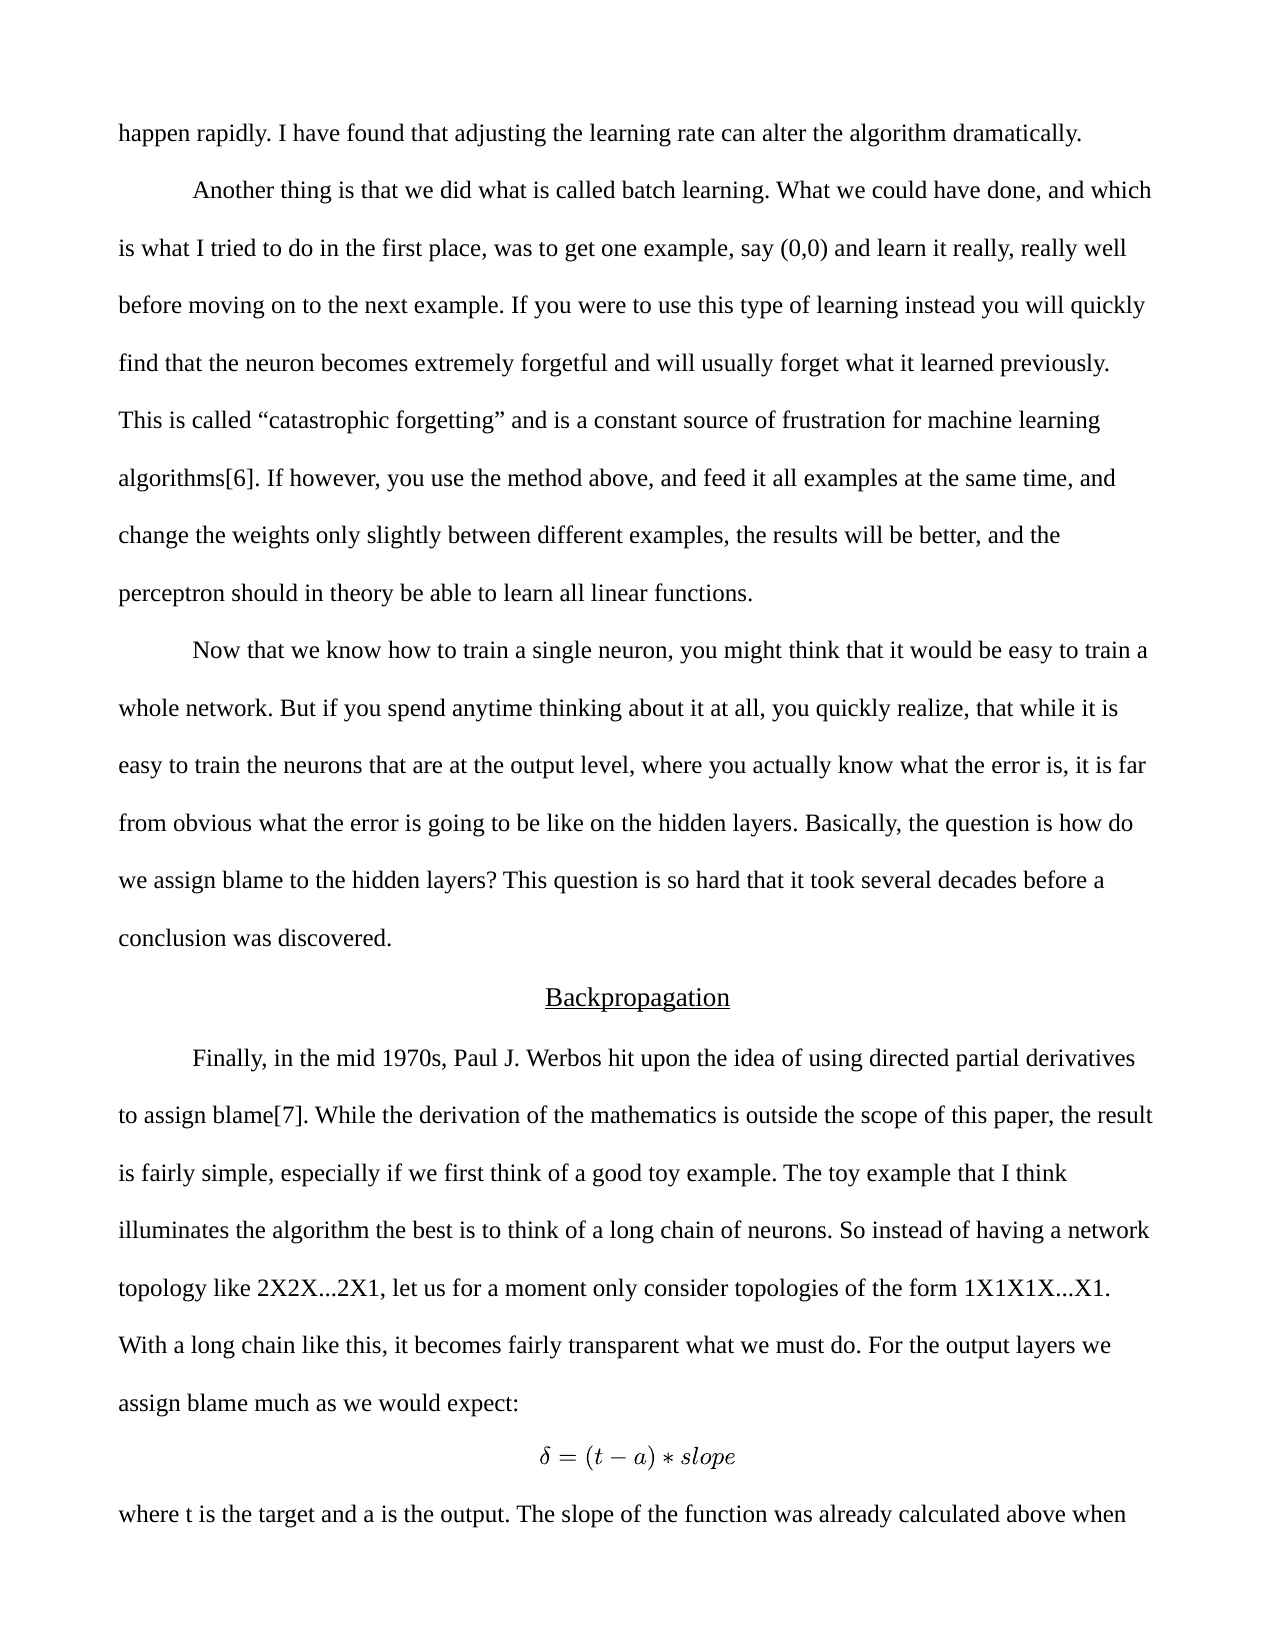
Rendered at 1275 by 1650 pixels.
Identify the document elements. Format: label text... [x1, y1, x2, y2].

text Now that we know how to train a single neuron, you might think that it would be easy to train a whole network. But if you spend anytime thinking about it at all, you quickly realize, that while it is easy to train the neurons that are at the output level, where you actually know what the error is, it is far from obvious what the error is going to be like on the hidden layers. Basically, the question is how do we assign blame to the hidden layers? This question is so hard that it took several decades before a conclusion was discovered. [118, 636, 1157, 952]
text Another thing is that we did what is called batch learning. What we could have done, and which is what I tried to do in the first place, was to get one example, say (0,0) and learn it really, really well before moving on to the next example. If you were to use this type of learning instead you will quickly find that the neuron becomes extremely forgetful and will usually forget what it learned previously. This is called “catastrophic forgetting” and is a constant source of frustration for machine learning algorithms[6]. If however, you use the method above, and feed it all examples at the same time, and change the weights only slightly between different examples, the results will be better, and the perceptron should in theory be able to learn all linear functions. [118, 176, 1157, 607]
text where t is the target and a is the output. The slope of the function was already calculated above when [118, 1499, 1157, 1528]
text happen rapidly. I have found that adjusting the learning rate can alter the algorithm dramatically. [118, 118, 1157, 147]
text Finally, in the mid 1970s, Paul J. Werbos hit upon the idea of using directed partial derivatives to assign blame[7]. While the derivation of the mathematics is outside the scope of this paper, the result is fairly simple, especially if we first think of a good toy example. The toy example that I think illuminates the algorithm the best is to think of a long chain of neurons. So instead of having a network topology like 2X2X...2X1, let us for a moment only consider topologies of the form 1X1X1X...X1. With a long chain like this, it becomes fairly transparent what we must do. For the output layers we assign blame much as we would expect: [118, 1043, 1157, 1417]
text Backpropagation [118, 981, 1157, 1012]
